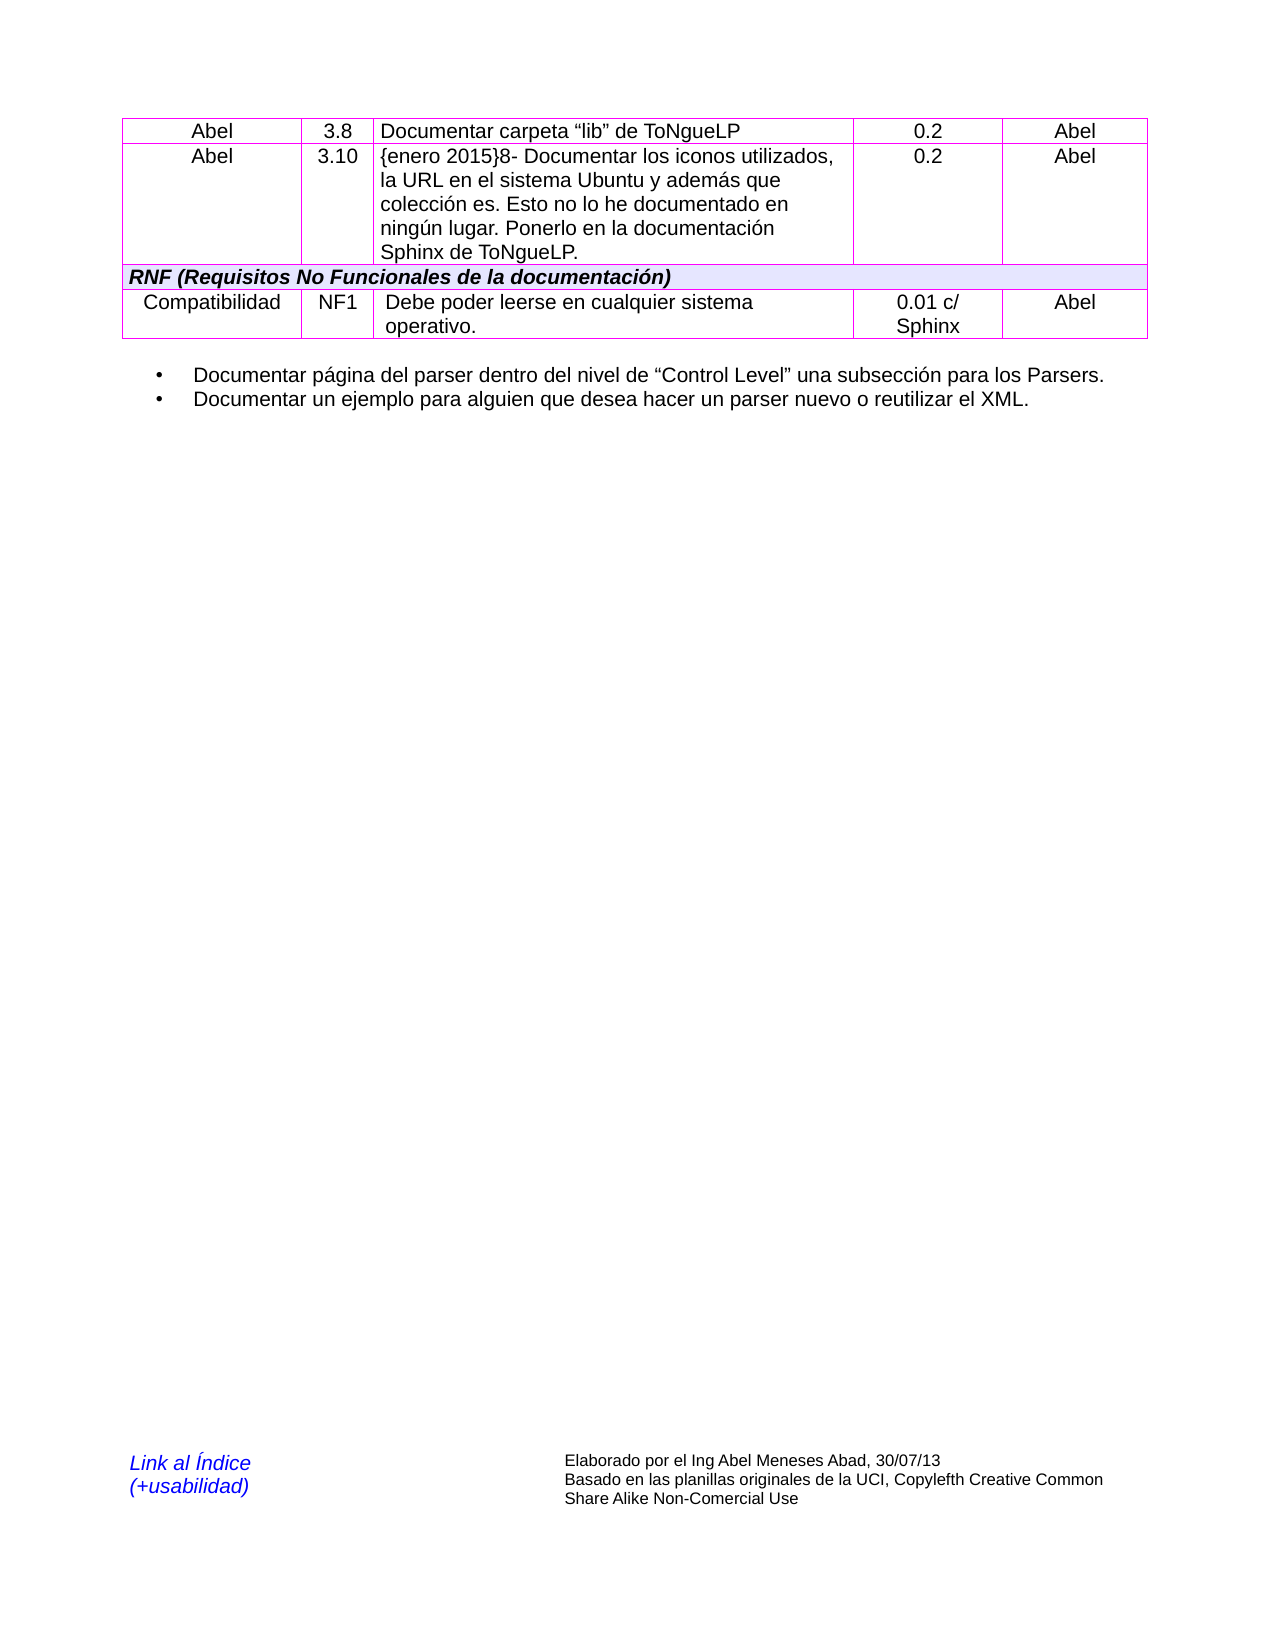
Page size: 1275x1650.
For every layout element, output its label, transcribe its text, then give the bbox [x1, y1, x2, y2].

table_cell Abel [123, 144, 301, 264]
table_cell Compatibilidad [123, 290, 301, 338]
table_cell 3.10 [302, 144, 373, 264]
table_cell Debe poder leerse en cualquier sistema operativo. [374, 290, 853, 338]
table_cell 0.2 [854, 144, 1002, 264]
list Documentar un ejemplo para alguien que desea hacer un parser nuevo o reutilizar el XML. [156, 387, 1157, 411]
table_cell Abel [1003, 290, 1147, 338]
table_cell Abel [1003, 144, 1147, 264]
table_cell NF1 [302, 290, 373, 338]
list Documentar página del parser dentro del nivel de “Control Level” una subsección para los Parsers. [156, 363, 1157, 387]
table_cell Abel [123, 119, 301, 143]
table_cell 0.2 [854, 119, 1002, 143]
table_cell Documentar carpeta “lib” de ToNgueLP [374, 119, 853, 143]
table_cell {enero 2015}8- Documentar los iconos utilizados, la URL en el sistema Ubuntu y además que colección es. Esto no lo he documentado en ningún lugar. Ponerlo en la documentación Sphinx de ToNgueLP. [374, 144, 853, 264]
table_cell Abel [1003, 119, 1147, 143]
table_cell 3.8 [302, 119, 373, 143]
table_cell 0.01 c/ Sphinx [854, 290, 1002, 338]
